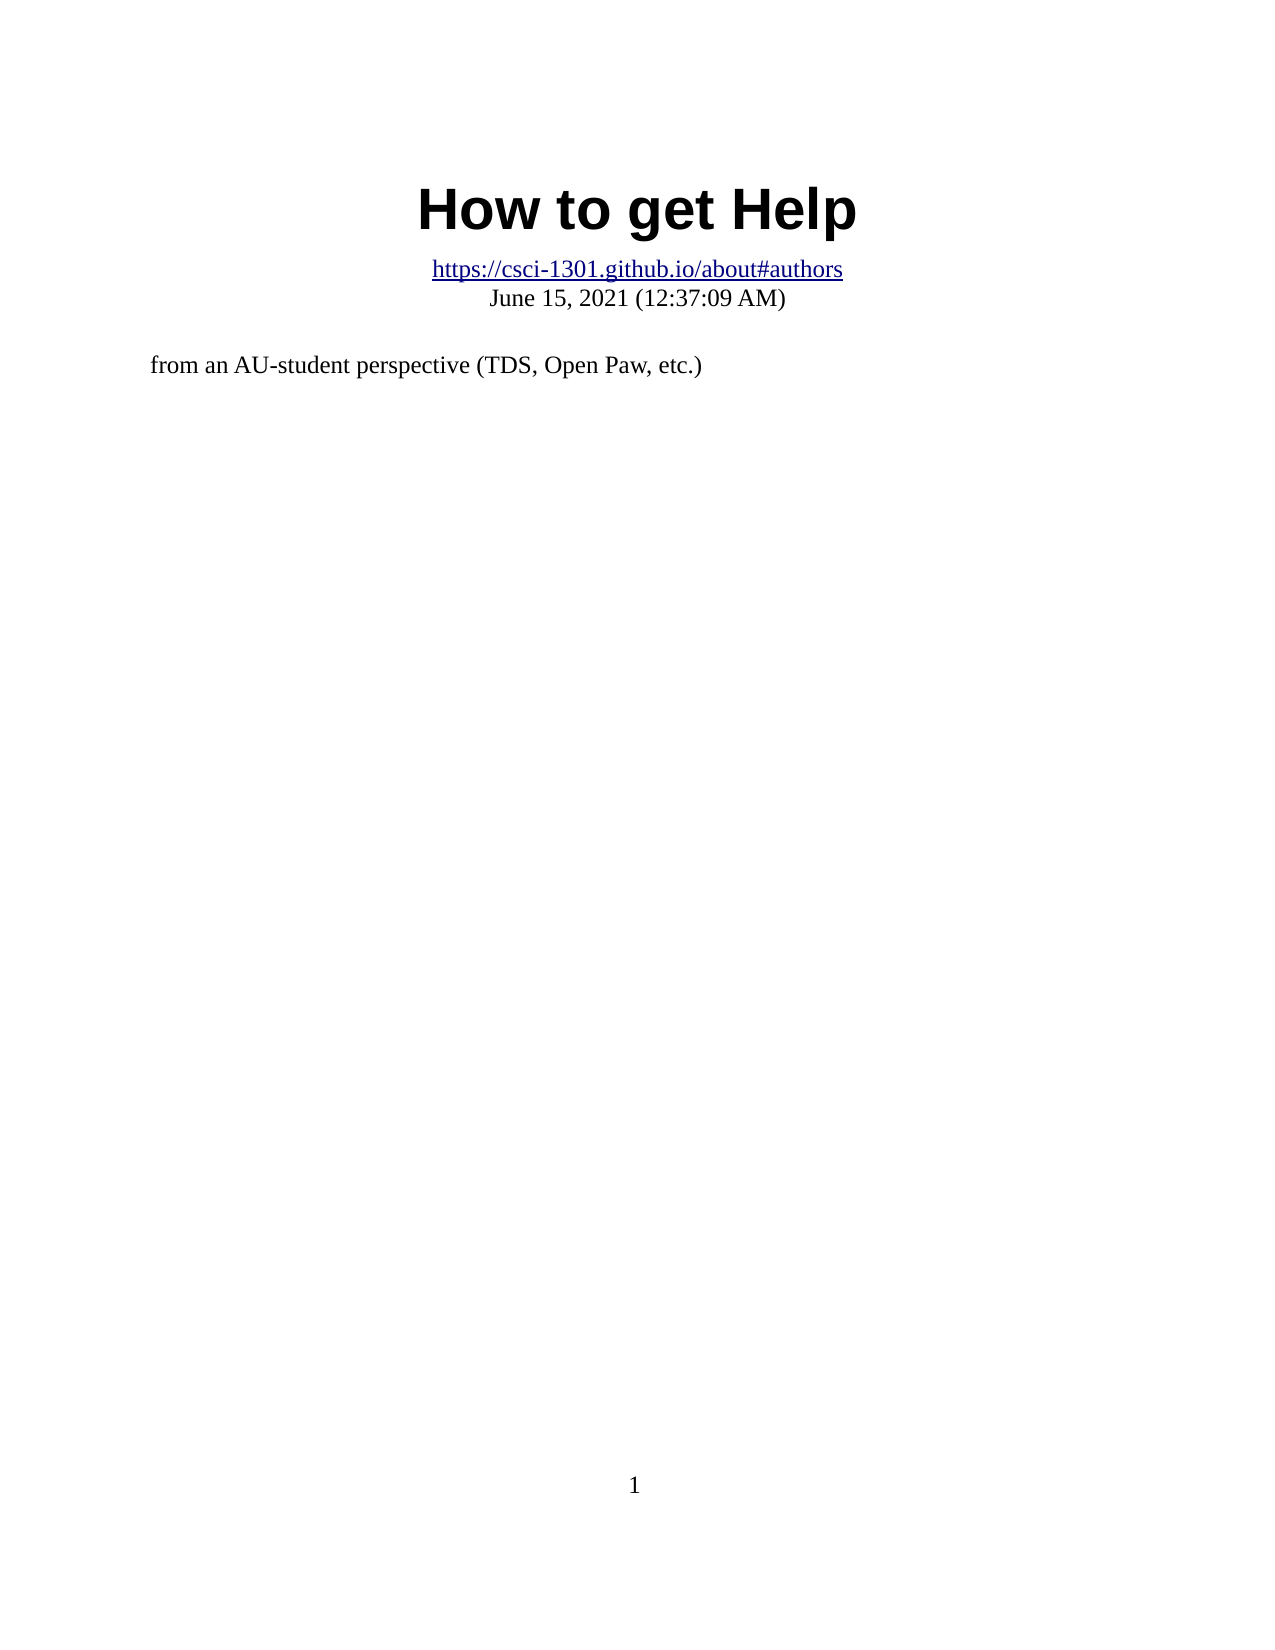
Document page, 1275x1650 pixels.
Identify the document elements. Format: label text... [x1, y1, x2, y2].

text June 15, 2021 (12:37:09 AM) [150, 283, 1125, 312]
text from an AU-student perspective (TDS, Open Paw, etc.) [150, 350, 1125, 378]
title How to get Help [150, 175, 1125, 242]
text https://csci-1301.github.io/about#authors [150, 254, 1125, 283]
